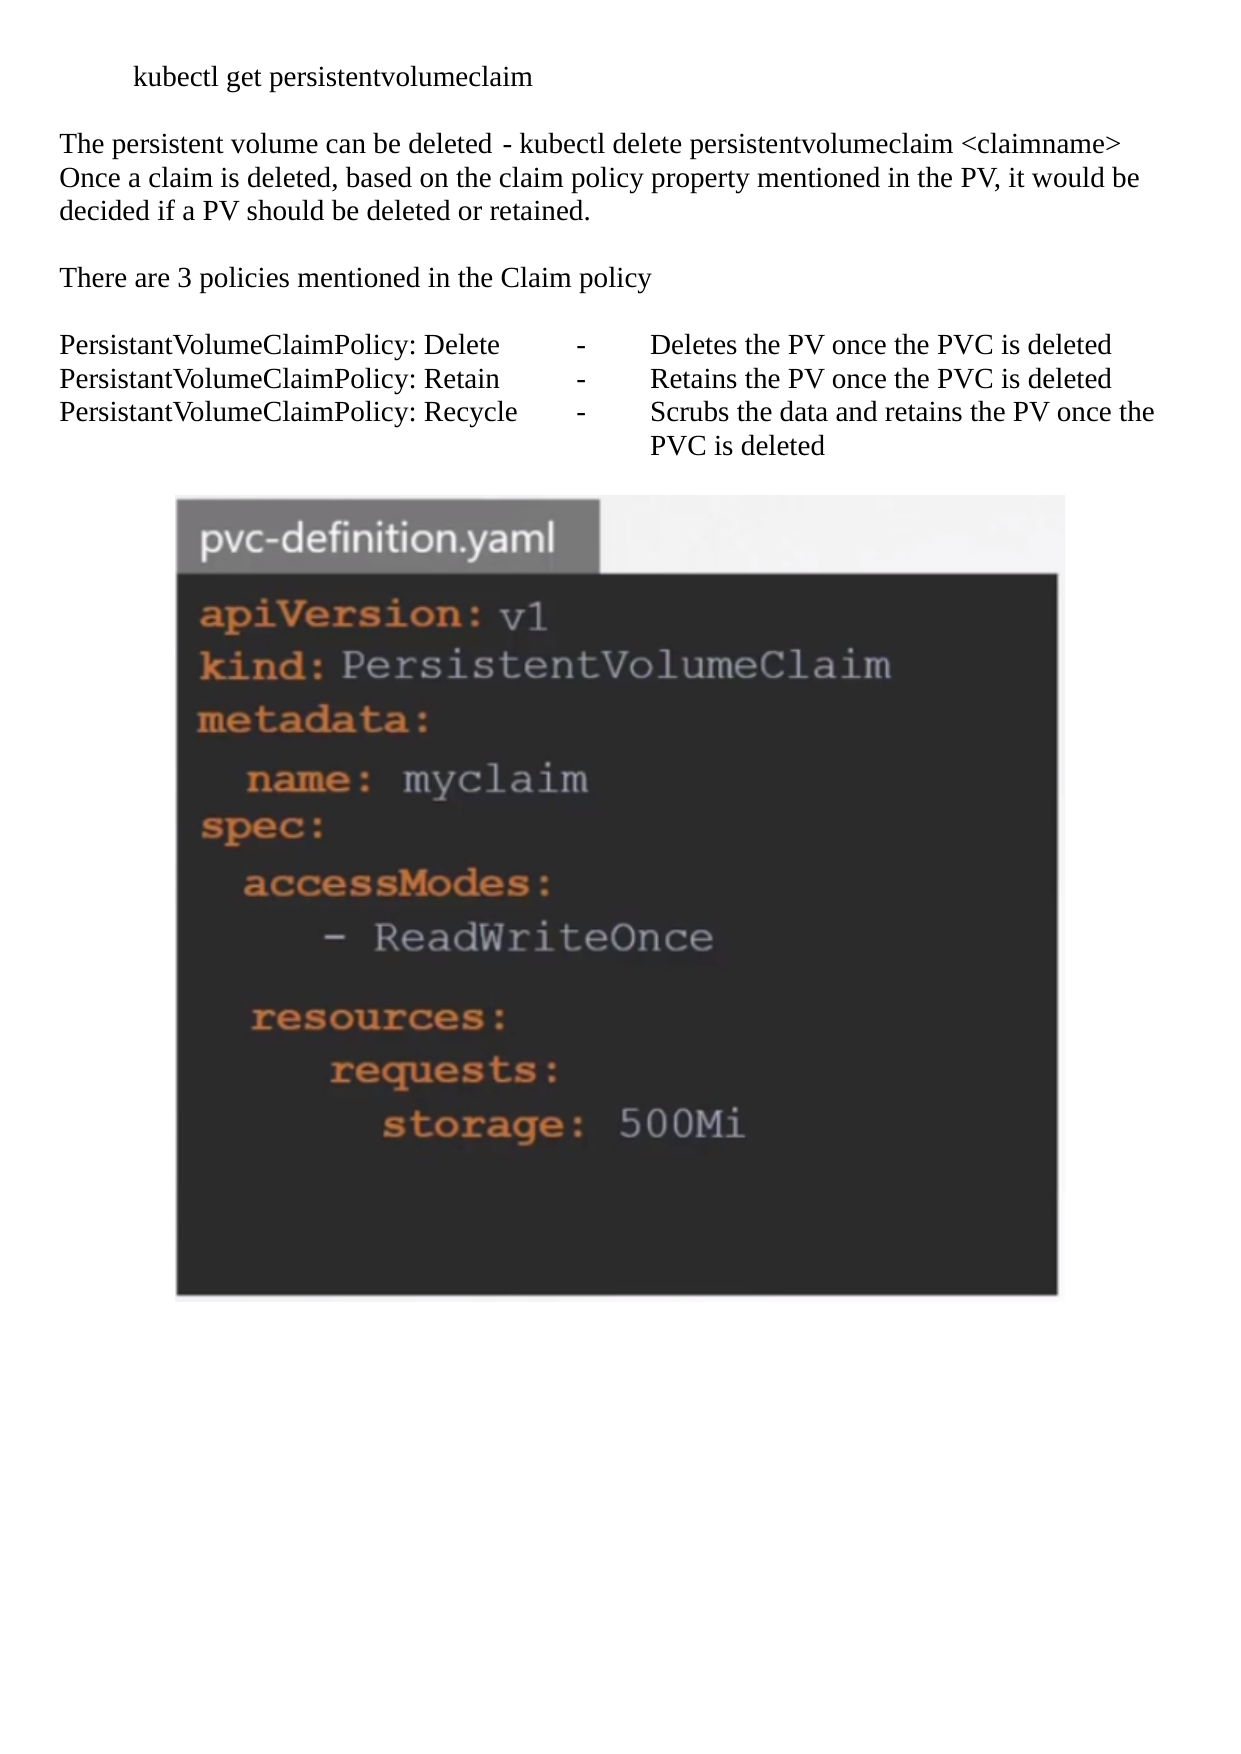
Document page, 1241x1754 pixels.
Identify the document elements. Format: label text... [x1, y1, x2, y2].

text PersistantVolumeClaimPolicy: Recycle - Scrubs the data and retains the PV once the PVC is deleted [59, 394, 1181, 462]
text PersistantVolumeClaimPolicy: Delete - Deletes the PV once the PVC is deleted [59, 327, 1181, 361]
picture [174, 495, 1066, 1302]
text kubectl get persistentvolumeclaim [59, 59, 1181, 93]
text PersistantVolumeClaimPolicy: Retain - Retains the PV once the PVC is deleted [59, 361, 1181, 394]
text Once a claim is deleted, based on the claim policy property mentioned in the PV, it would be decided if a PV should be deleted or retained. [59, 160, 1181, 227]
text The persistent volume can be deleted - kubectl delete persistentvolumeclaim <claimname> [59, 126, 1181, 160]
text There are 3 policies mentioned in the Claim policy [59, 260, 1181, 294]
